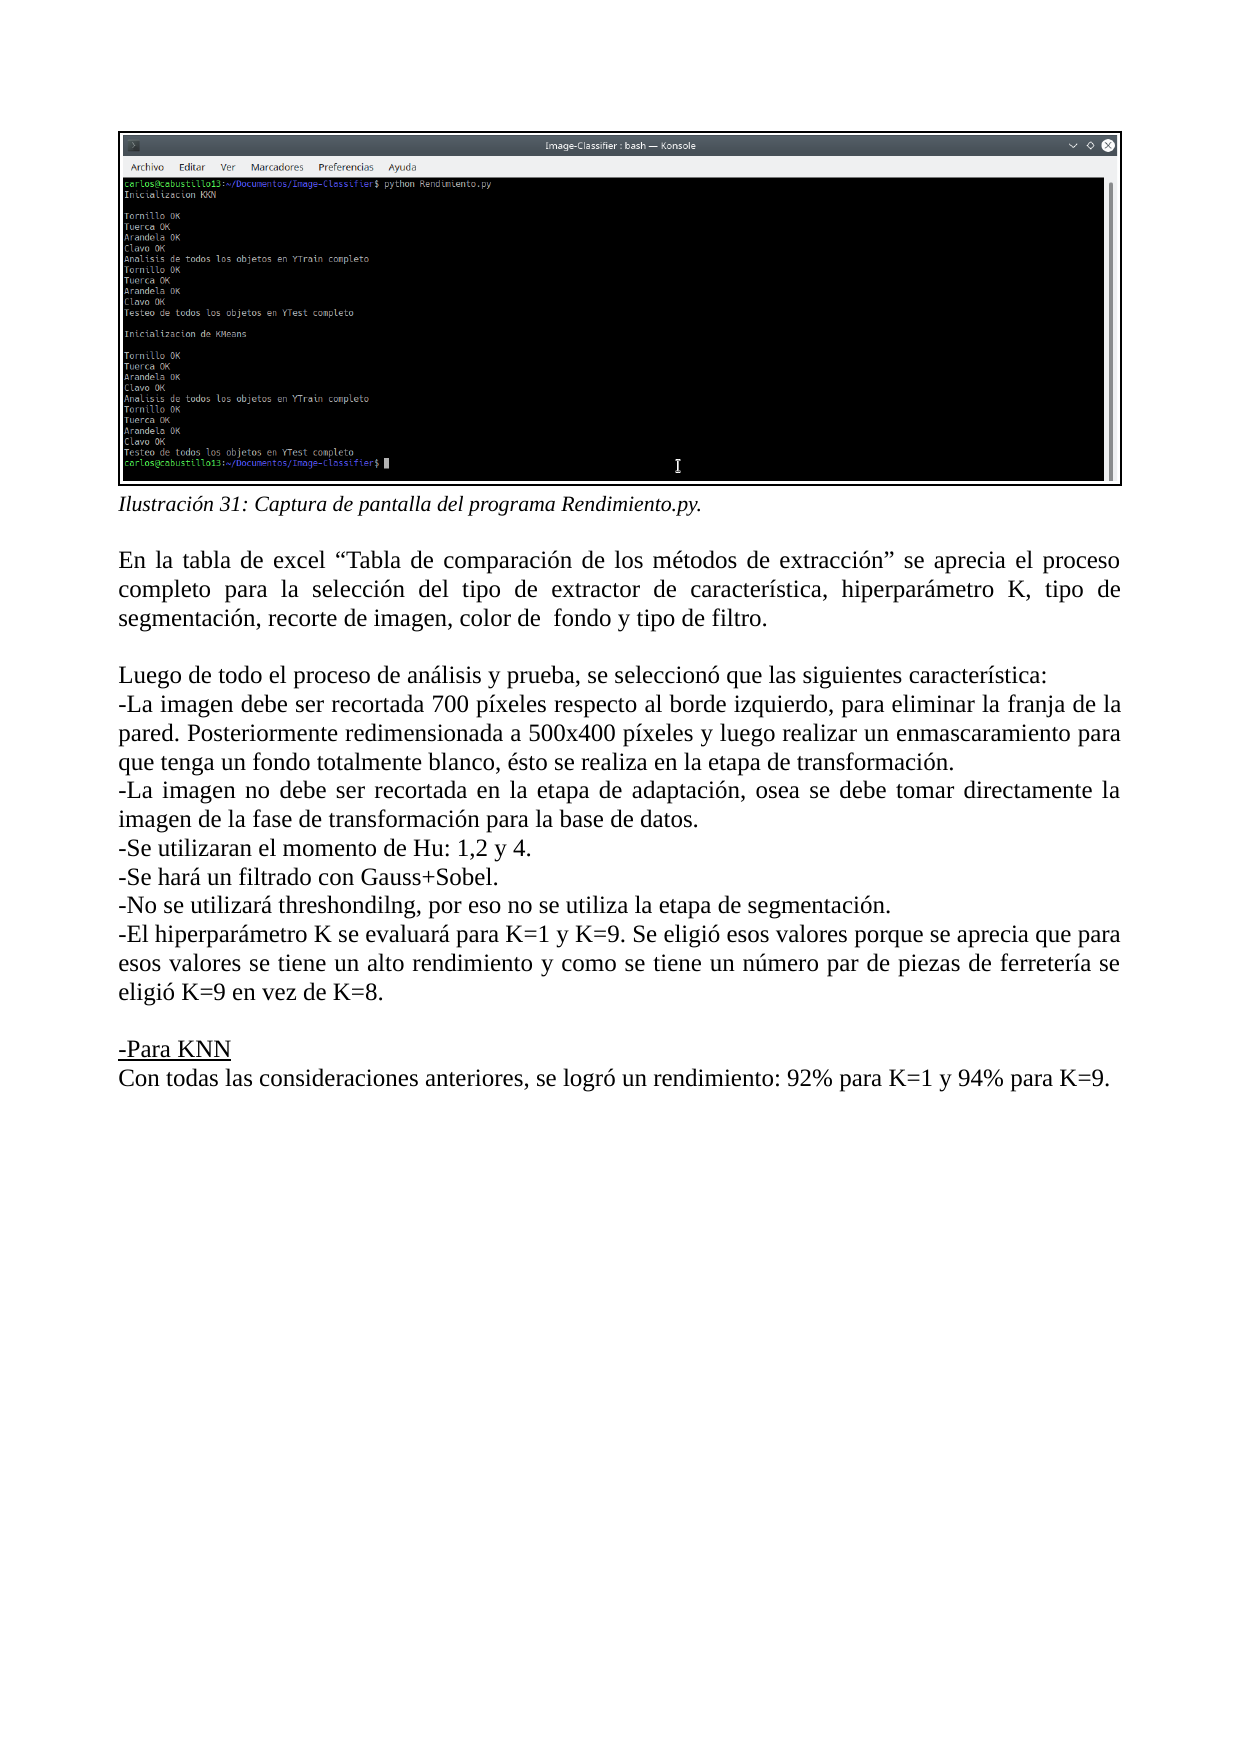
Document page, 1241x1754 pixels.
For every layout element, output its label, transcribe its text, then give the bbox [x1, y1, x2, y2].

text -Para KNN [118, 1034, 1122, 1063]
text -Se utilizaran el momento de Hu: 1,2 y 4. [118, 833, 1122, 862]
text Con todas las consideraciones anteriores, se logró un rendimiento: 92% para K=1 y 94% para K=9. [118, 1063, 1122, 1092]
text [120, 133, 1120, 484]
picture [123, 135, 1118, 481]
text -El hiperparámetro K se evaluará para K=1 y K=9. Se eligió esos valores porque se aprecia que para esos valores se tiene un alto rendimiento y como se tiene un número par de piezas de ferretería se eligió K=9 en vez de K=8. [118, 919, 1122, 1005]
text En la tabla de excel “Tabla de comparación de los métodos de extracción” se aprecia el proceso completo para la selección del tipo de extractor de característica, hiperparámetro K, tipo de segmentación, recorte de imagen, color de fondo y tipo de filtro. [118, 545, 1122, 632]
text -Se hará un filtrado con Gauss+Sobel. [118, 862, 1122, 890]
text -La imagen debe ser recortada 700 píxeles respecto al borde izquierdo, para eliminar la franja de la pared. Posteriormente redimensionada a 500x400 píxeles y luego realizar un enmascaramiento para que tenga un fondo totalmente blanco, ésto se realiza en la etapa de transformación. [118, 689, 1122, 775]
text Ilustración 31: Captura de pantalla del programa Rendimiento.py. [118, 486, 1122, 517]
text -No se utilizará threshondilng, por eso no se utiliza la etapa de segmentación. [118, 890, 1122, 919]
text -La imagen no debe ser recortada en la etapa de adaptación, osea se debe tomar directamente la imagen de la fase de transformación para la base de datos. [118, 775, 1122, 833]
text Luego de todo el proceso de análisis y prueba, se seleccionó que las siguientes característica: [118, 660, 1122, 689]
